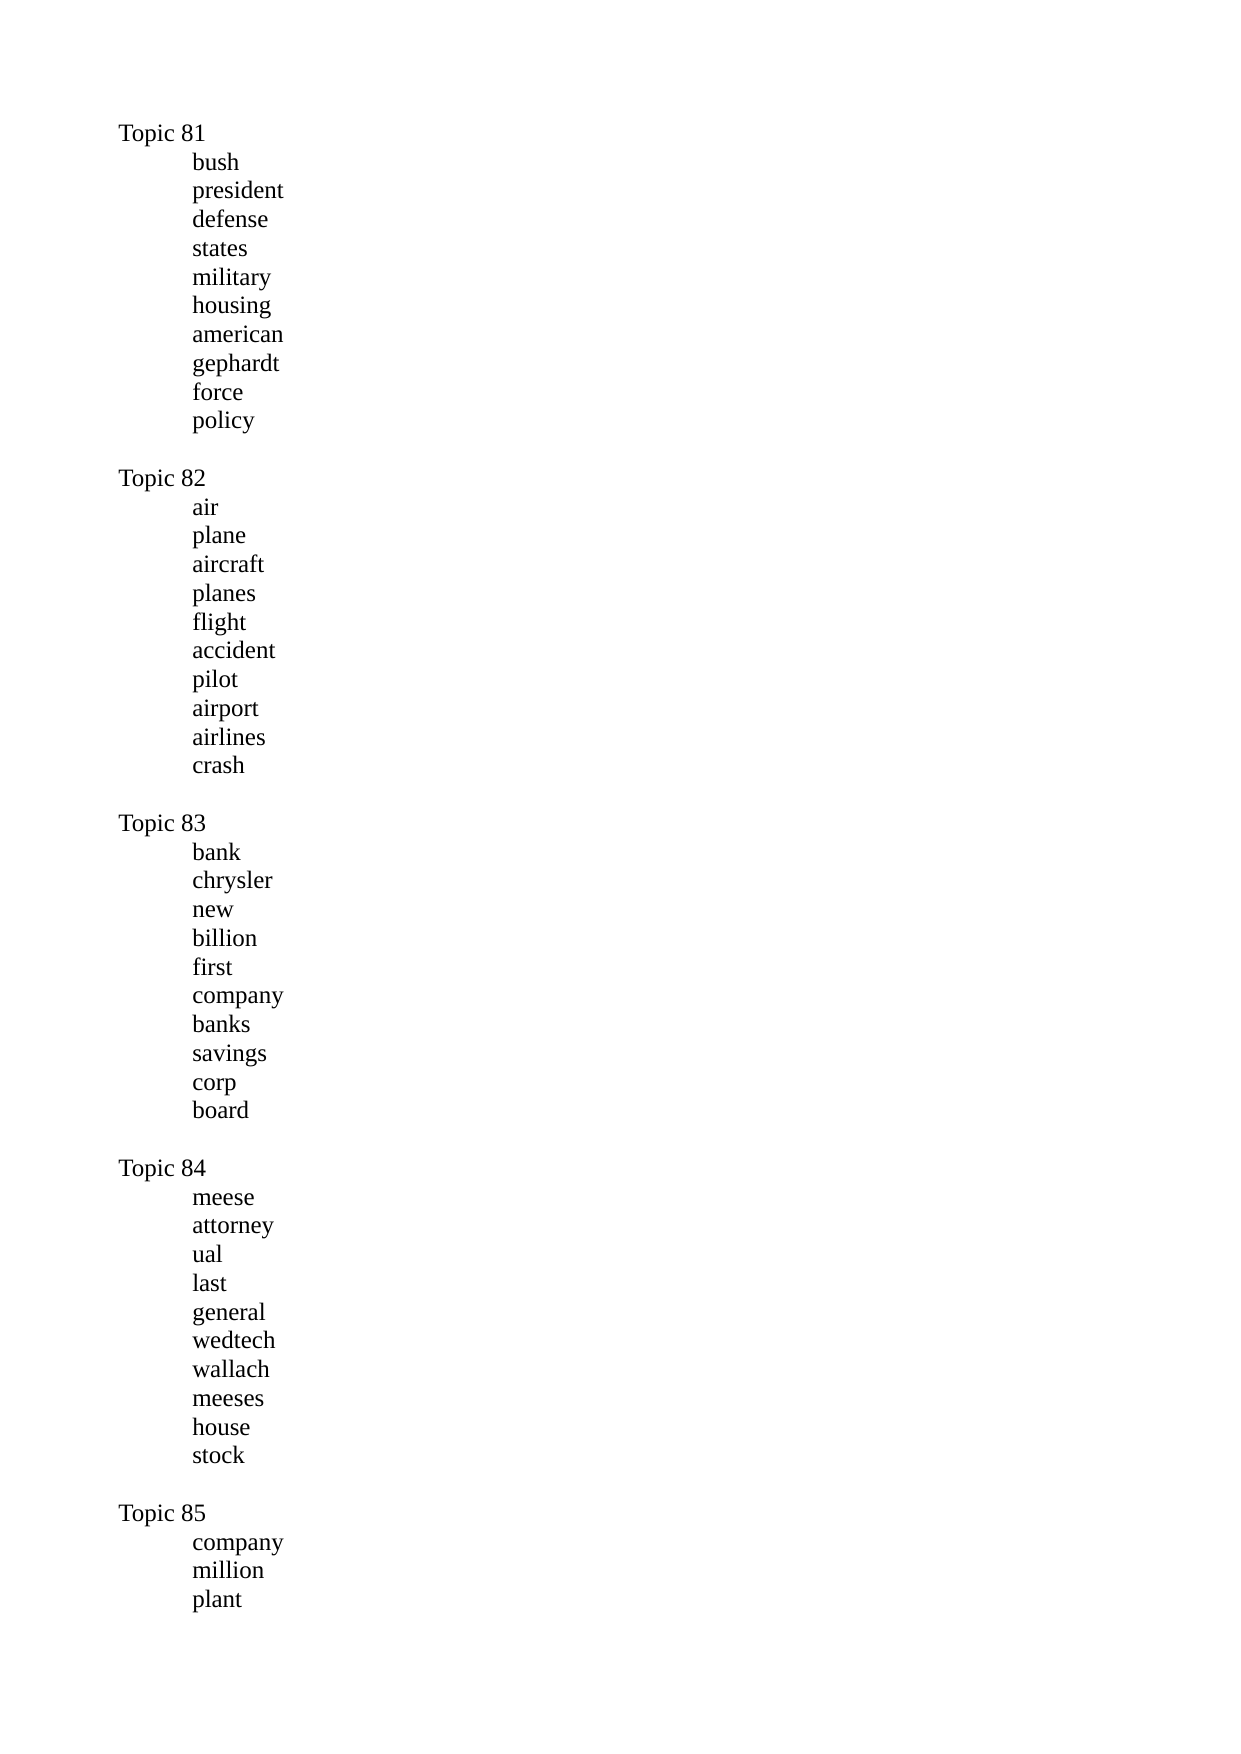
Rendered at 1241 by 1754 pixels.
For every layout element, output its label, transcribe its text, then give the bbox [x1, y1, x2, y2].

text pilot [118, 664, 1122, 693]
text stock [118, 1441, 1122, 1469]
text states [118, 233, 1122, 262]
text meeses [118, 1383, 1122, 1412]
text Topic 82 [118, 463, 1122, 492]
text wedtech [118, 1326, 1122, 1354]
text Topic 85 [118, 1498, 1122, 1527]
text Topic 83 [118, 808, 1122, 837]
text aircraft [118, 549, 1122, 578]
text plant [118, 1584, 1122, 1613]
text first [118, 952, 1122, 981]
text planes [118, 578, 1122, 607]
text new [118, 894, 1122, 923]
text bank [118, 837, 1122, 866]
text billion [118, 923, 1122, 952]
text banks [118, 1009, 1122, 1038]
text meese [118, 1182, 1122, 1211]
text corp [118, 1067, 1122, 1096]
text company [118, 1527, 1122, 1556]
text plane [118, 521, 1122, 549]
text ual [118, 1239, 1122, 1268]
text house [118, 1412, 1122, 1441]
text air [118, 492, 1122, 521]
text gephardt [118, 348, 1122, 377]
text board [118, 1096, 1122, 1124]
text accident [118, 636, 1122, 664]
text Topic 84 [118, 1153, 1122, 1182]
text flight [118, 607, 1122, 636]
text wallach [118, 1354, 1122, 1383]
text general [118, 1297, 1122, 1326]
text military [118, 262, 1122, 291]
text american [118, 319, 1122, 348]
text million [118, 1556, 1122, 1584]
text bush [118, 147, 1122, 176]
text policy [118, 406, 1122, 434]
text housing [118, 291, 1122, 319]
text chrysler [118, 866, 1122, 894]
text Topic 81 [118, 118, 1122, 147]
text attorney [118, 1211, 1122, 1239]
text airlines [118, 722, 1122, 751]
text last [118, 1268, 1122, 1297]
text airport [118, 693, 1122, 722]
text force [118, 377, 1122, 406]
text company [118, 981, 1122, 1009]
text defense [118, 204, 1122, 233]
text president [118, 176, 1122, 204]
text savings [118, 1038, 1122, 1067]
text crash [118, 751, 1122, 779]
